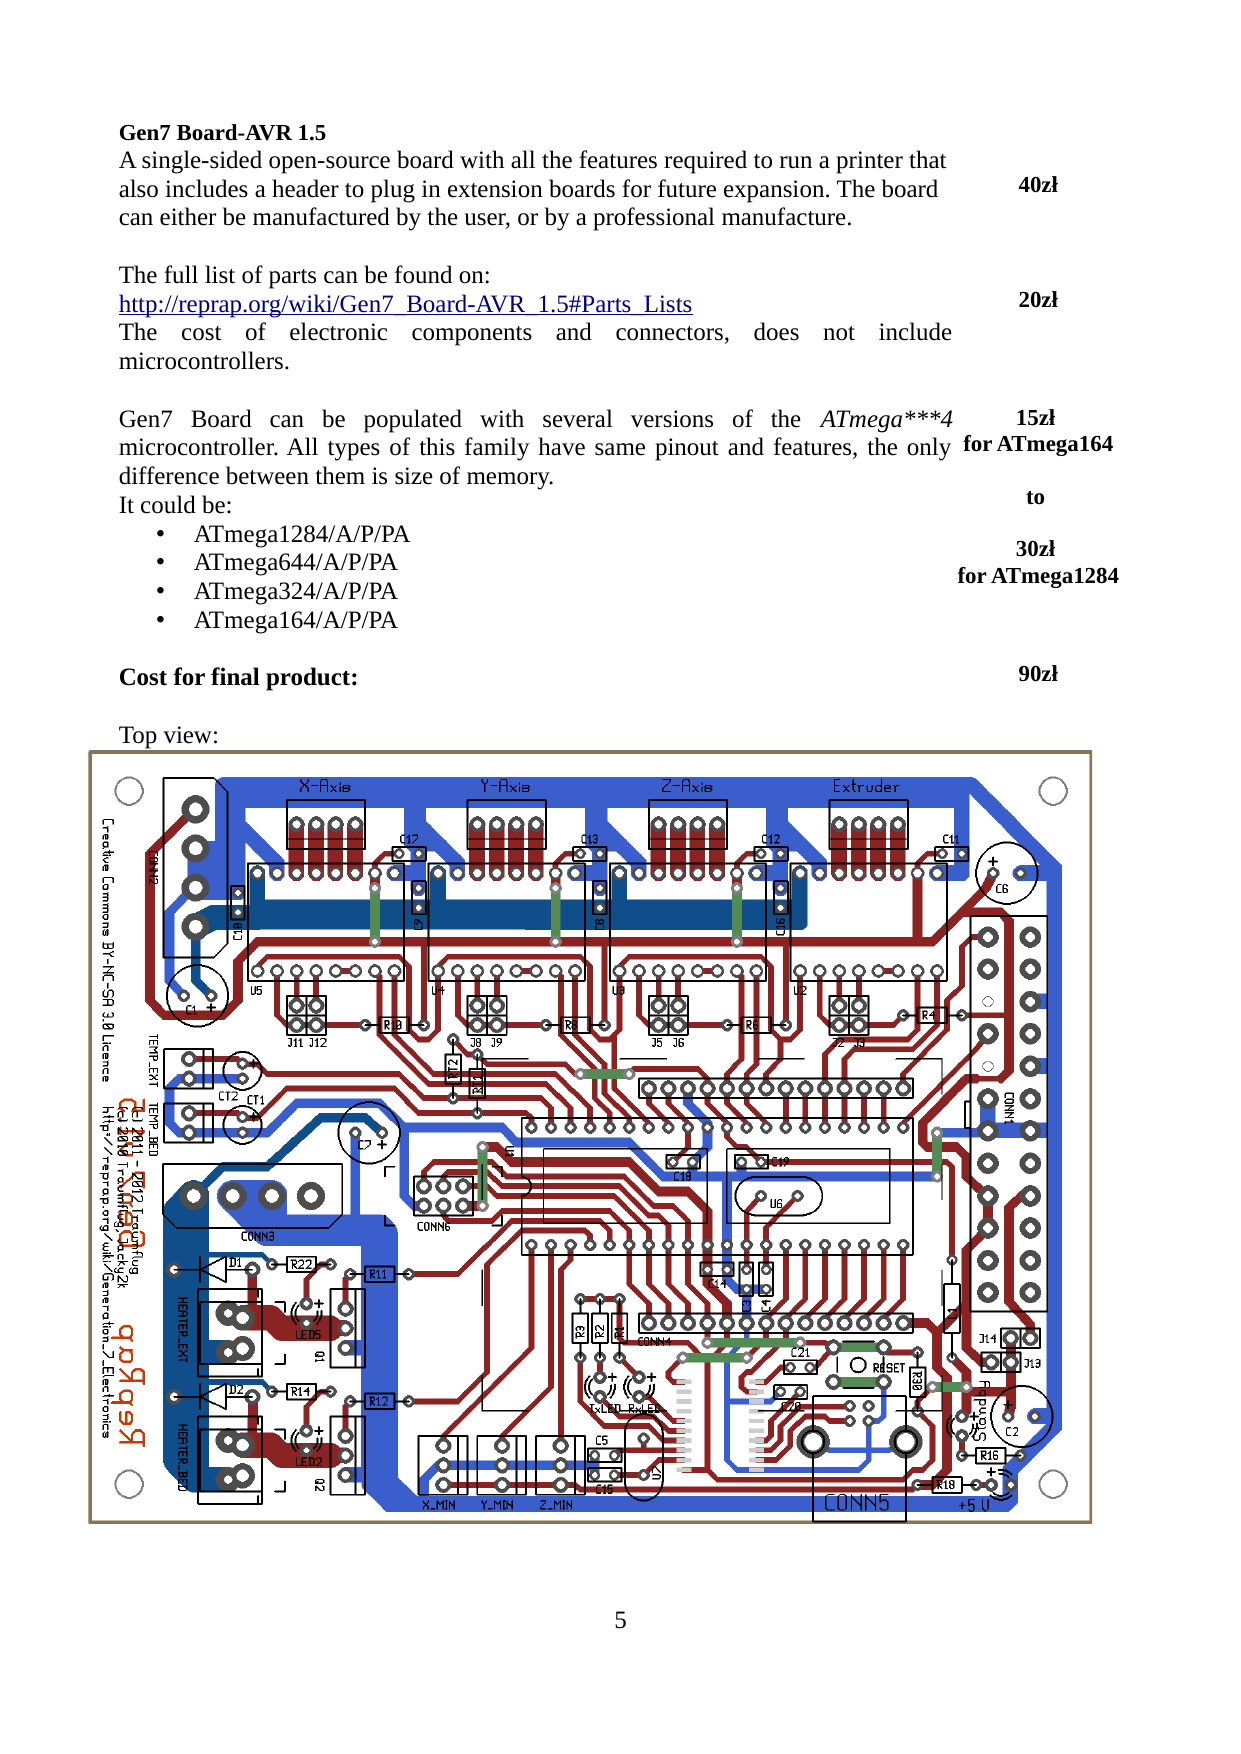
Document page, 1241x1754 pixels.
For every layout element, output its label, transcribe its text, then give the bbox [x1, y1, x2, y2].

table_cell 90zł [953, 634, 1123, 691]
table_cell The full list of parts can be found on: http://reprap.org/wiki/Gen7_Board-AVR_1.5#Parts_Lists The cost of electronic components and connectors, does not include microcontrollers. [119, 260, 953, 404]
text Top view: [118, 720, 1122, 749]
table_header A single-sided open-source board with all the features required to run a printer that also includes a header to plug in extension boards for future expansion. The board can either be manufactured by the user, or by a professional manufacture. [119, 145, 953, 260]
table_cell 20zł [953, 260, 1123, 404]
table_header 40zł [953, 145, 1123, 260]
table_cell Gen7 Board can be populated with several versions of the ATmega***4 microcontroller. All types of this family have same pinout and features, the only difference between them is size of memory. It could be: ATmega1284/A/P/PA ATmega644/A/P/PA ATmega324/A/P/PA ATmega164/A/P/PA [119, 404, 953, 634]
table_cell Cost for final product: [119, 634, 953, 691]
table_cell 15zł for ATmega164 to 30zł for ATmega1284 [953, 404, 1123, 634]
text Gen7 Board-AVR 1.5 [118, 118, 1122, 145]
table_header [128, 1529, 137, 1539]
picture [88, 750, 1093, 1524]
